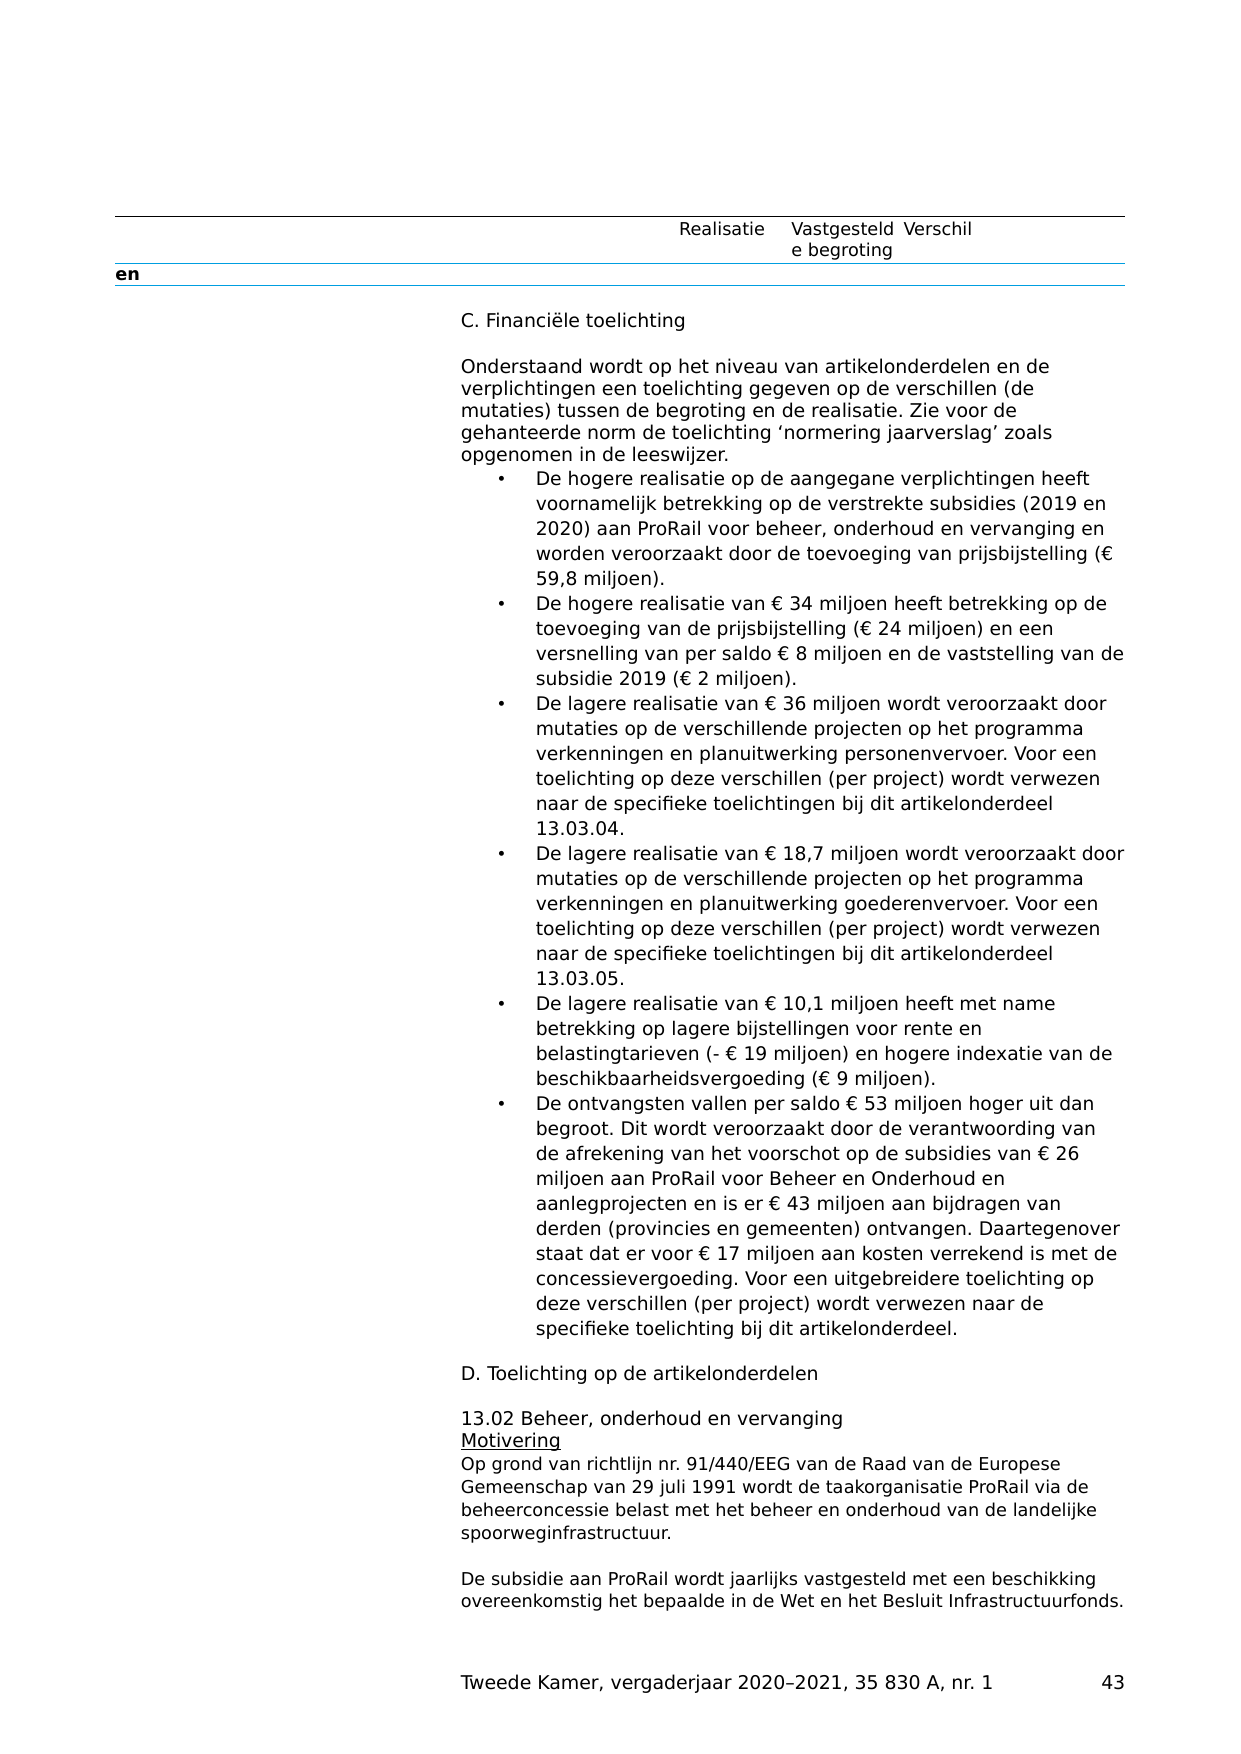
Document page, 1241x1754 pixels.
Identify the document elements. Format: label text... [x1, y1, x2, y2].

table_cell [1013, 264, 1125, 284]
title C. Financiële toelichting [461, 310, 1125, 332]
table_cell Verschil [900, 217, 1013, 263]
table_cell [227, 264, 339, 284]
table_cell en [115, 264, 227, 284]
table_cell Vastgestelde begroting [788, 217, 900, 263]
table_cell [1013, 217, 1125, 263]
table_cell [227, 217, 339, 263]
table_header Tabel 17 Budgettaire gevolgen van de uitvoering van art. 13 Spoorwegen (bedragen x € 1.000) [115, 191, 1125, 216]
table_cell [115, 217, 227, 263]
list De hogere realisatie op de aangegane verplichtingen heeft voornamelijk betrekking op de verstrekte subsidies (2019 en 2020) aan ProRail voor beheer, onderhoud en vervanging en worden veroorzaakt door de toevoeging van prijsbijstelling (€ 59,8 miljoen). [498, 466, 1125, 591]
table_cell [452, 264, 564, 284]
table_cell Realisatie [676, 217, 788, 263]
title 13.02 Beheer, onderhoud en vervanging [461, 1408, 1125, 1430]
list De hogere realisatie van € 34 miljoen heeft betrekking op de toevoeging van de prijsbijstelling (€ 24 miljoen) en een versnelling van per saldo € 8 miljoen en de vaststelling van de subsidie 2019 (€ 2 miljoen). [498, 591, 1125, 691]
table_cell [788, 264, 900, 284]
list De ontvangsten vallen per saldo € 53 miljoen hoger uit dan begroot. Dit wordt veroorzaakt door de verantwoording van de afrekening van het voorschot op de subsidies van € 26 miljoen aan ProRail voor Beheer en Onderhoud en aanlegprojecten en is er € 43 miljoen aan bijdragen van derden (provincies en gemeenten) ontvangen. Daartegenover staat dat er voor € 17 miljoen aan kosten verrekend is met de concessievergoeding. Voor een uitgebreidere toelichting op deze verschillen (per project) wordt verwezen naar de specifieke toelichting bij dit artikelonderdeel. [498, 1091, 1125, 1341]
title D. Toelichting op de artikelonderdelen [461, 1362, 1125, 1384]
table_cell [564, 264, 676, 284]
text Onderstaand wordt op het niveau van artikelonderdelen en de verplichtingen een toelichting gegeven op de verschillen (de mutaties) tussen de begroting en de realisatie. Zie voor de gehanteerde norm de toelichting ‘normering jaarverslag’ zoals opgenomen in de leeswijzer. [461, 356, 1125, 466]
table_cell [340, 217, 452, 263]
text Motivering [461, 1430, 1125, 1452]
list De lagere realisatie van € 36 miljoen wordt veroorzaakt door mutaties op de verschillende projecten op het programma verkenningen en planuitwerking personenvervoer. Voor een toelichting op deze verschillen (per project) wordt verwezen naar de specifieke toelichtingen bij dit artikelonderdeel 13.03.04. [498, 691, 1125, 841]
table_cell [676, 264, 788, 284]
table_cell [340, 264, 452, 284]
table_cell [452, 217, 564, 263]
table_cell [564, 217, 676, 263]
table_cell [900, 264, 1013, 284]
text Op grond van richtlijn nr. 91/440/EEG van de Raad van de Europese Gemeenschap van 29 juli 1991 wordt de taakorganisatie ProRail via de beheerconcessie belast met het beheer en onderhoud van de landelijke spoorweginfrastructuur. [461, 1452, 1125, 1544]
text De subsidie aan ProRail wordt jaarlijks vastgesteld met een beschikking overeenkomstig het bepaalde in de Wet en het Besluit Infrastructuurfonds. [461, 1567, 1125, 1612]
list De lagere realisatie van € 18,7 miljoen wordt veroorzaakt door mutaties op de verschillende projecten op het programma verkenningen en planuitwerking goederenvervoer. Voor een toelichting op deze verschillen (per project) wordt verwezen naar de specifieke toelichtingen bij dit artikelonderdeel 13.03.05. [498, 841, 1125, 991]
list De lagere realisatie van € 10,1 miljoen heeft met name betrekking op lagere bijstellingen voor rente en belastingtarieven (- € 19 miljoen) en hogere indexatie van de beschikbaarheidsvergoeding (€ 9 miljoen). [498, 991, 1125, 1091]
